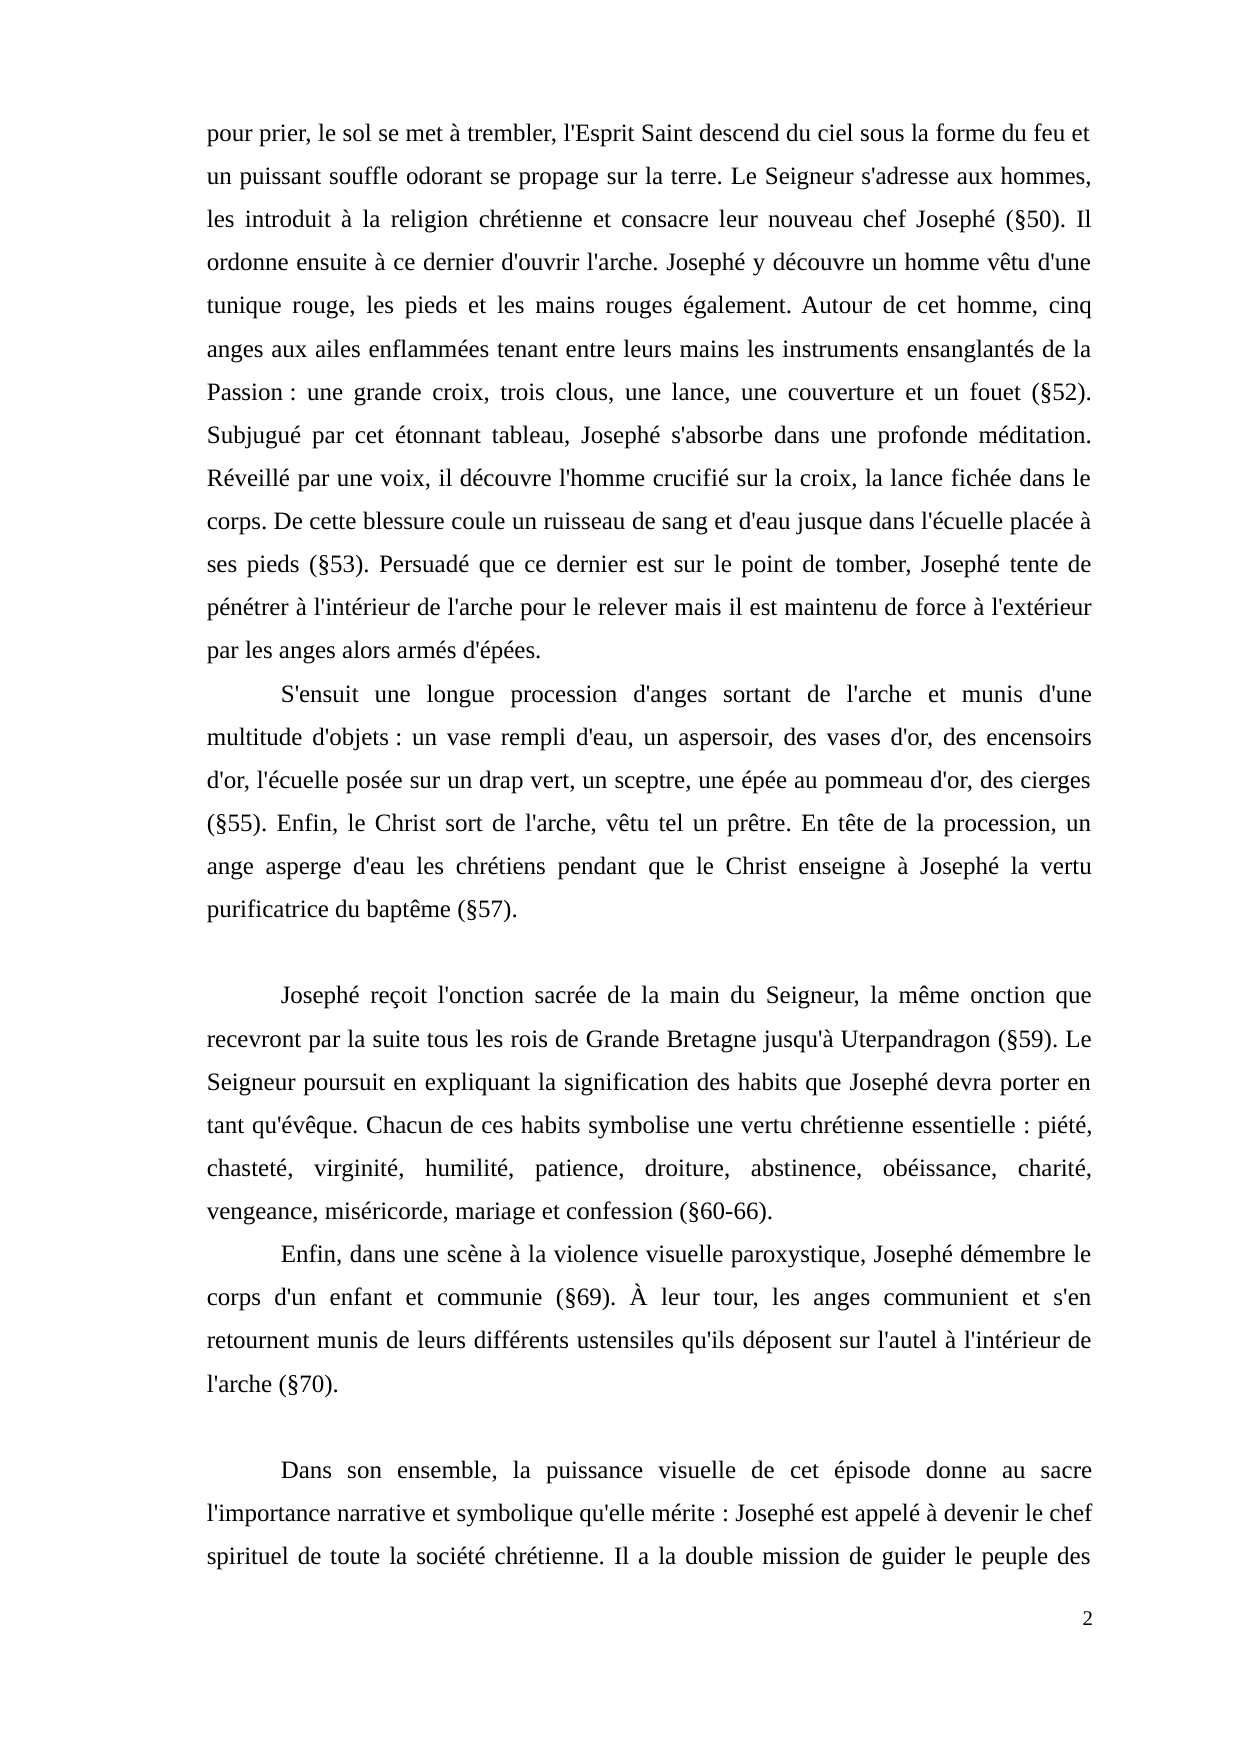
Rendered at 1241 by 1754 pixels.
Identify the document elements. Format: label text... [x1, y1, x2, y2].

text Dans son ensemble, la puissance visuelle de cet épisode donne au sacre l'importance narrative et symbolique qu'elle mérite : Josephé est appelé à devenir le chef spirituel de toute la société chrétienne. Il a la double mission de guider le peuple des [207, 1455, 1093, 1570]
text S'ensuit une longue procession d'anges sortant de l'arche et munis d'une multitude d'objets : un vase rempli d'eau, un aspersoir, des vases d'or, des encensoirs d'or, l'écuelle posée sur un drap vert, un sceptre, une épée au pommeau d'or, des cierges (§55). Enfin, le Christ sort de l'arche, vêtu tel un prêtre. En tête de la procession, un ange asperge d'eau les chrétiens pendant que le Christ enseigne à Josephé la vertu purificatrice du baptême (§57). [207, 679, 1093, 923]
text pour prier, le sol se met à trembler, l'Esprit Saint descend du ciel sous la forme du feu et un puissant souffle odorant se propage sur la terre. Le Seigneur s'adresse aux hommes, les introduit à la religion chrétienne et consacre leur nouveau chef Josephé (§50). Il ordonne ensuite à ce dernier d'ouvrir l'arche. Josephé y découvre un homme vêtu d'une tunique rouge, les pieds et les mains rouges également. Autour de cet homme, cinq anges aux ailes enflammées tenant entre leurs mains les instruments ensanglantés de la Passion : une grande croix, trois clous, une lance, une couverture et un fouet (§52). Subjugué par cet étonnant tableau, Josephé s'absorbe dans une profonde méditation. Réveillé par une voix, il découvre l'homme crucifié sur la croix, la lance fichée dans le corps. De cette blessure coule un ruisseau de sang et d'eau jusque dans l'écuelle placée à ses pieds (§53). Persuadé que ce dernier est sur le point de tomber, Josephé tente de pénétrer à l'intérieur de l'arche pour le relever mais il est maintenu de force à l'extérieur par les anges alors armés d'épées. [207, 118, 1093, 664]
text Josephé reçoit l'onction sacrée de la main du Seigneur, la même onction que recevront par la suite tous les rois de Grande Bretagne jusqu'à Uterpandragon (§59). Le Seigneur poursuit en expliquant la signification des habits que Josephé devra porter en tant qu'évêque. Chacun de ces habits symbolise une vertu chrétienne essentielle : piété, chasteté, virginité, humilité, patience, droiture, abstinence, obéissance, charité, vengeance, miséricorde, mariage et confession (§60-66). [207, 981, 1093, 1225]
text Enfin, dans une scène à la violence visuelle paroxystique, Josephé démembre le corps d'un enfant et communie (§69). À leur tour, les anges communient et s'en retournent munis de leurs différents ustensiles qu'ils déposent sur l'autel à l'intérieur de l'arche (§70). [207, 1239, 1093, 1397]
